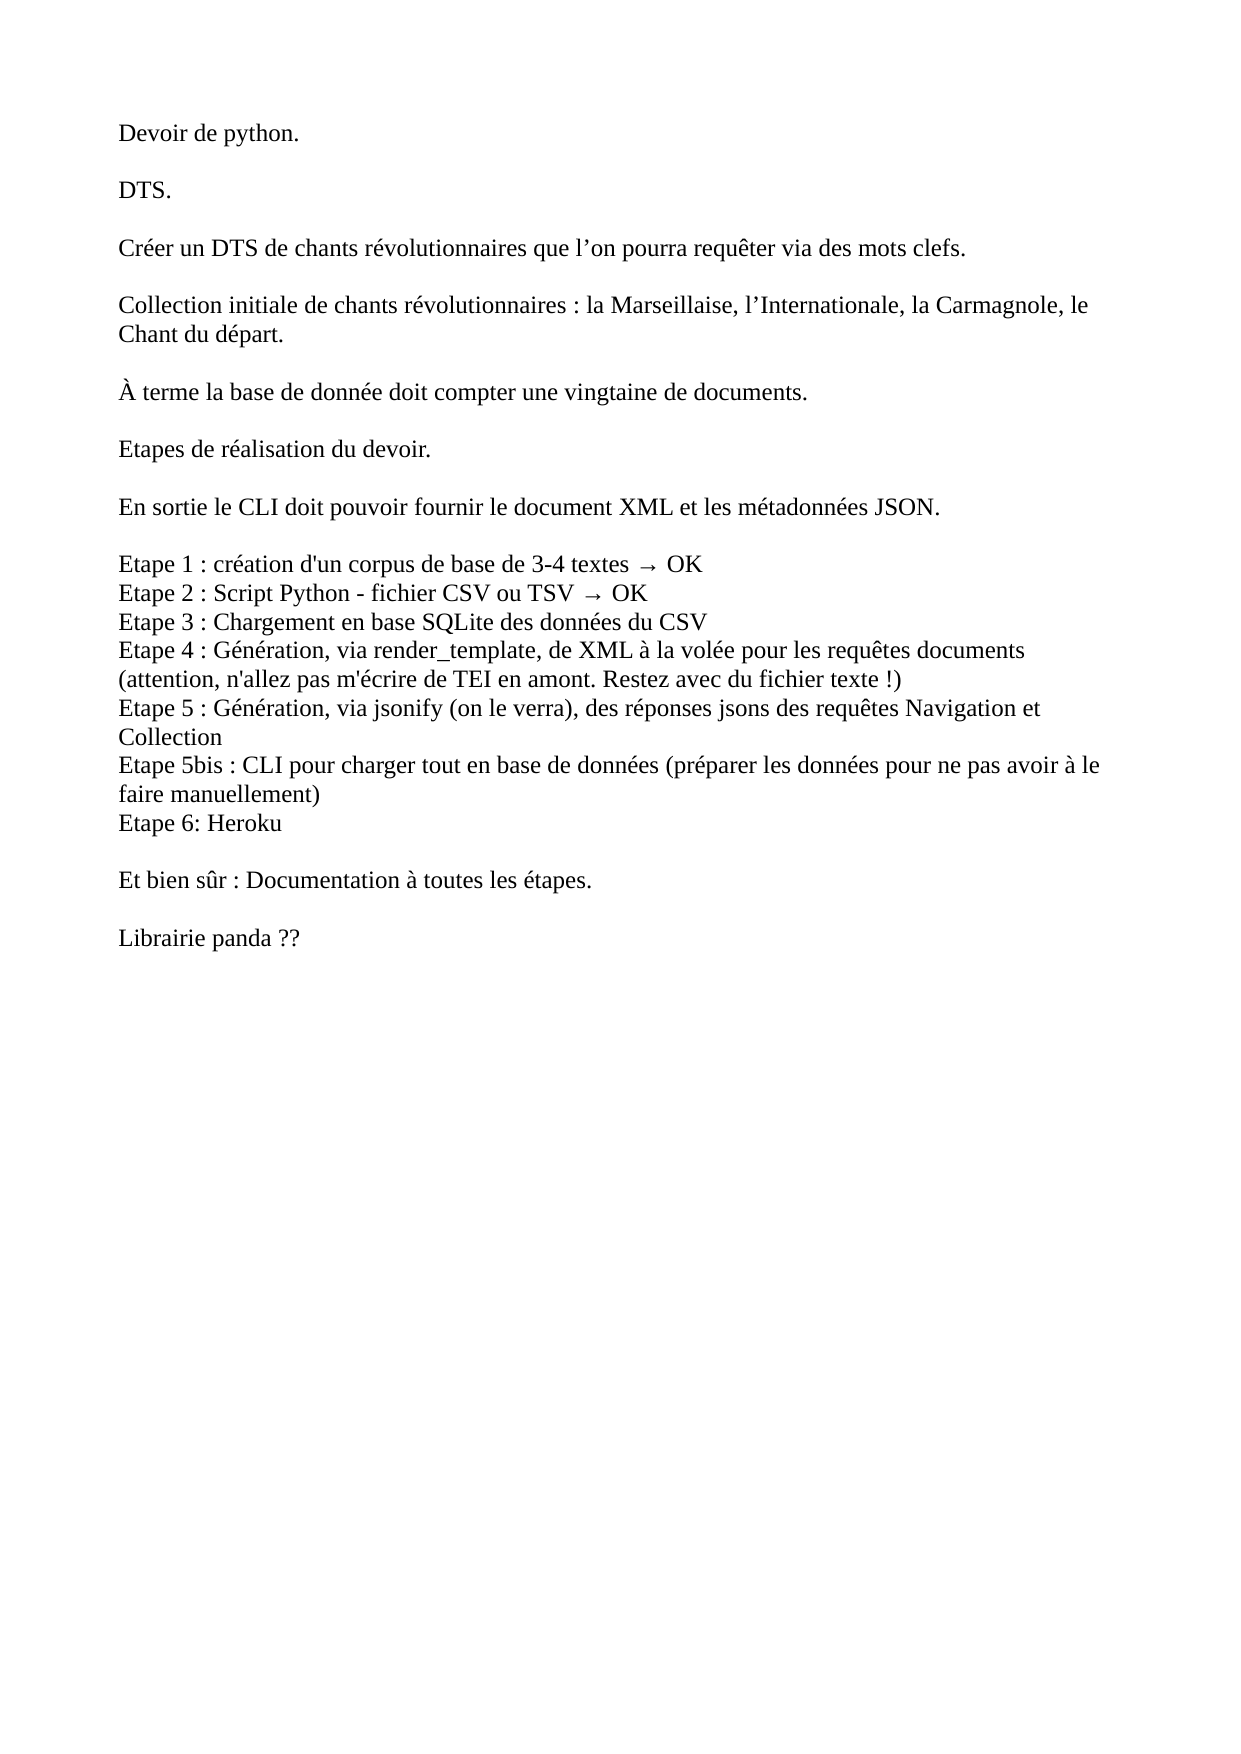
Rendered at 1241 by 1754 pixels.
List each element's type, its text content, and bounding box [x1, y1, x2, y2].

text Librairie panda ?? [118, 923, 1122, 952]
text En sortie le CLI doit pouvoir fournir le document XML et les métadonnées JSON. [118, 492, 1122, 521]
text Etape 3 : Chargement en base SQLite des données du CSV [118, 607, 1122, 636]
text Etapes de réalisation du devoir. [118, 434, 1122, 463]
text Etape 4 : Génération, via render_template, de XML à la volée pour les requêtes documents (attention, n'allez pas m'écrire de TEI en amont. Restez avec du fichier texte !) [118, 636, 1122, 693]
text À terme la base de donnée doit compter une vingtaine de documents. [118, 377, 1122, 406]
text Collection initiale de chants révolutionnaires : la Marseillaise, l’Internationale, la Carmagnole, le Chant du départ. [118, 291, 1122, 348]
text Etape 5bis : CLI pour charger tout en base de données (préparer les données pour ne pas avoir à le faire manuellement) [118, 751, 1122, 808]
text Etape 2 : Script Python - fichier CSV ou TSV → OK [118, 578, 1122, 607]
text Etape 5 : Génération, via jsonify (on le verra), des réponses jsons des requêtes Navigation et Collection [118, 693, 1122, 751]
text DTS. [118, 176, 1122, 204]
text Etape 6: Heroku [118, 808, 1122, 837]
text Devoir de python. [118, 118, 1122, 147]
text Etape 1 : création d'un corpus de base de 3-4 textes → OK [118, 549, 1122, 578]
text Créer un DTS de chants révolutionnaires que l’on pourra requêter via des mots clefs. [118, 233, 1122, 262]
text Et bien sûr : Documentation à toutes les étapes. [118, 866, 1122, 894]
